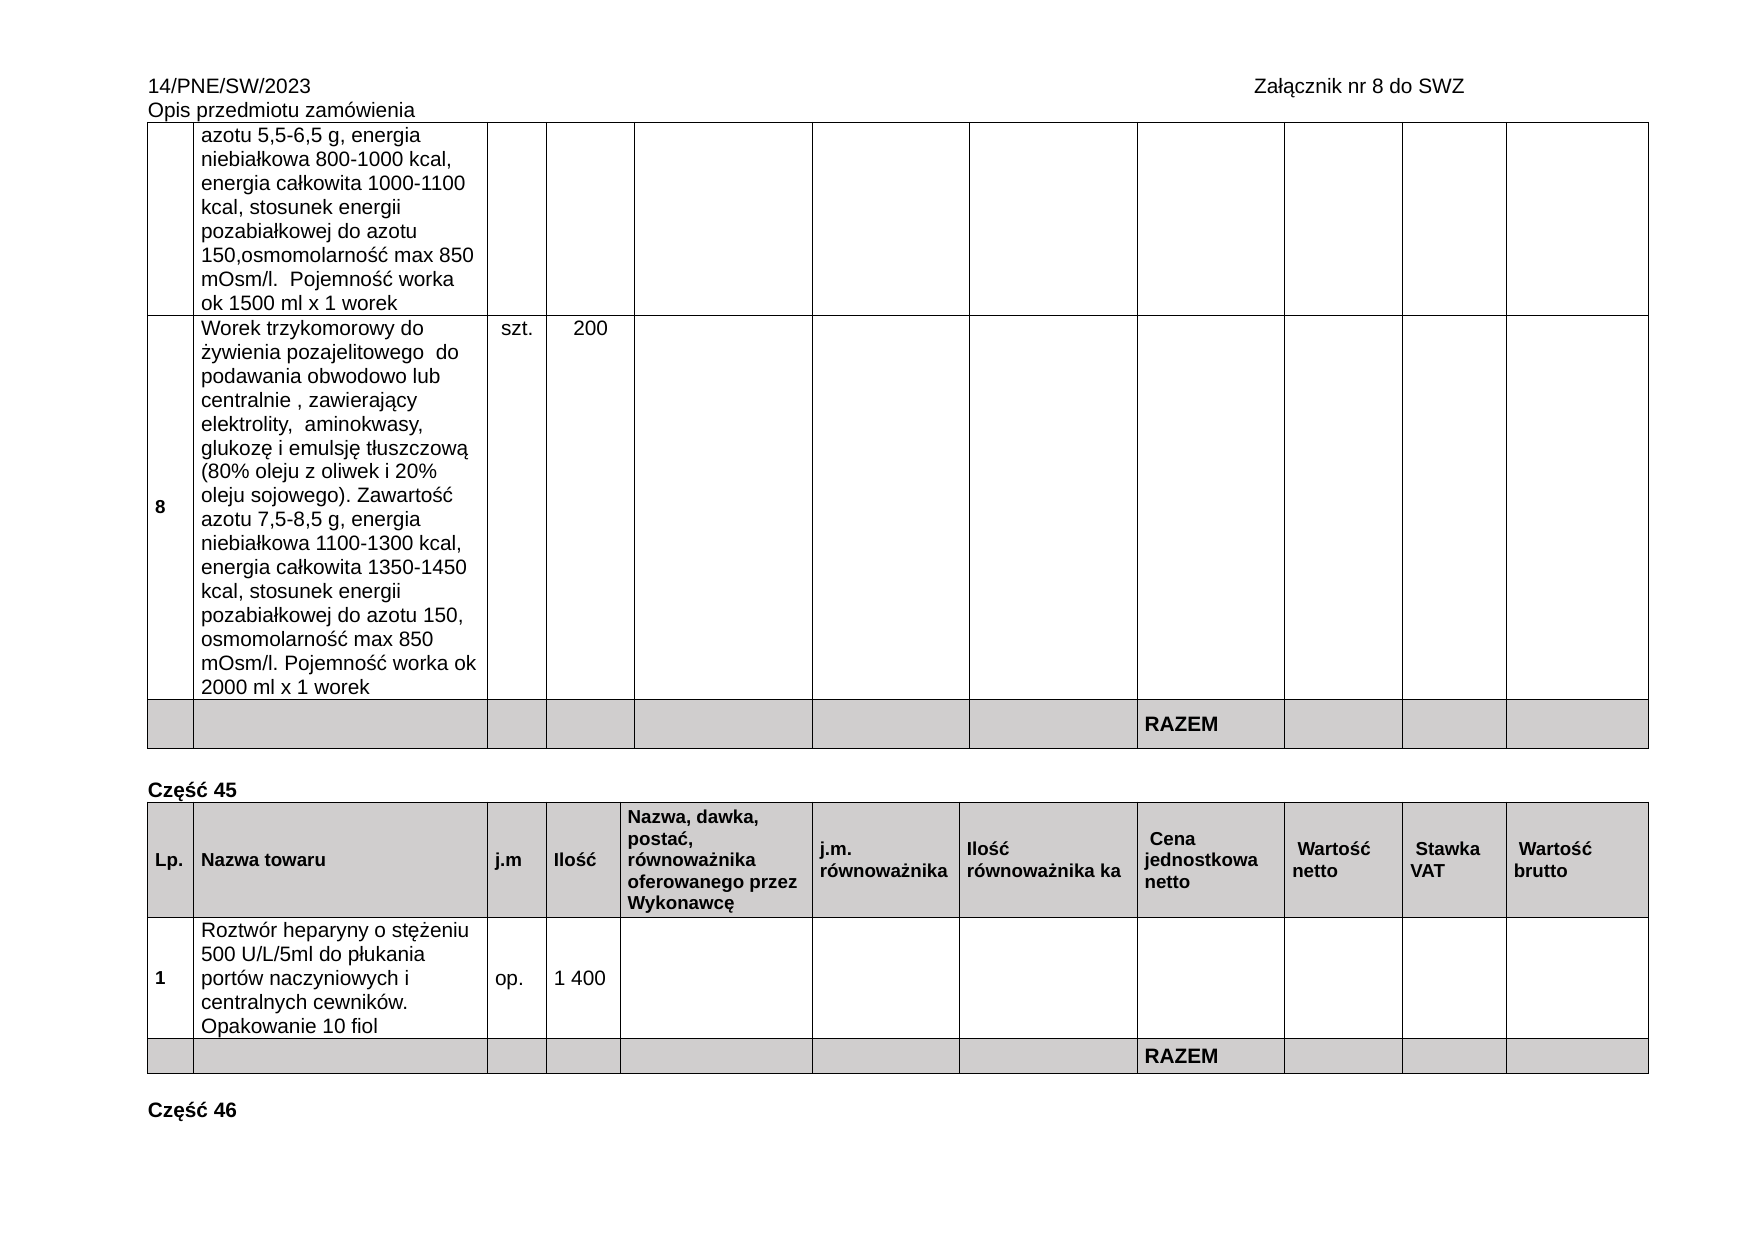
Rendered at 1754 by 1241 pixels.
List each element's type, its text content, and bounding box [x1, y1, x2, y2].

table_cell [148, 123, 193, 314]
table_cell [1138, 316, 1284, 699]
table_cell [813, 1039, 959, 1073]
table_cell 8 [148, 316, 193, 699]
table_cell [1507, 700, 1648, 748]
table_cell szt. [488, 316, 546, 699]
table_header Ilość równoważnika ka [960, 803, 1137, 917]
table_cell Roztwór heparyny o stężeniu 500 U/L/5ml do płukania portów naczyniowych i centralnych cewników. Opakowanie 10 fiol [194, 918, 487, 1038]
table_cell [1285, 700, 1402, 748]
table_header j.m. równoważnika [813, 803, 959, 917]
table_cell [1403, 316, 1506, 699]
table_cell [621, 918, 812, 1038]
table_cell [194, 1039, 487, 1073]
table_cell [1285, 1039, 1402, 1073]
table_cell [970, 123, 1137, 314]
table_cell [148, 700, 193, 748]
table_cell azotu 5,5-6,5 g, energia niebiałkowa 800-1000 kcal, energia całkowita 1000-1100 kcal, stosunek energii pozabiałkowej do azotu 150,osmomolarność max 850 mOsm/l. Pojemność worka ok 1500 ml x 1 worek [194, 123, 487, 314]
table_cell [488, 123, 546, 314]
table_cell RAZEM [1138, 700, 1284, 748]
table_cell [1403, 123, 1506, 314]
table_cell [547, 700, 634, 748]
table_cell [488, 700, 546, 748]
table_cell 1 [148, 918, 193, 1038]
table_header Nazwa towaru [194, 803, 487, 917]
table_header Wartość netto [1285, 803, 1402, 917]
table_cell [1138, 918, 1284, 1038]
table_header Ilość [547, 803, 620, 917]
table_cell 1 400 [547, 918, 620, 1038]
table_cell [1507, 316, 1648, 699]
table_cell [1403, 1039, 1506, 1073]
table_cell [635, 316, 812, 699]
table_cell [148, 1039, 193, 1073]
table_cell [635, 700, 812, 748]
table_cell RAZEM [1138, 1039, 1284, 1073]
table_cell [1138, 123, 1284, 314]
table_cell Worek trzykomorowy do żywienia pozajelitowego do podawania obwodowo lub centralnie , zawierający elektrolity, aminokwasy, glukozę i emulsję tłuszczową (80% oleju z oliwek i 20% oleju sojowego). Zawartość azotu 7,5-8,5 g, energia niebiałkowa 1100-1300 kcal, energia całkowita 1350-1450 kcal, stosunek energii pozabiałkowej do azotu 150, osmomolarność max 850 mOsm/l. Pojemność worka ok 2000 ml x 1 worek [194, 316, 487, 699]
table_cell [635, 123, 812, 314]
table_cell [960, 1039, 1137, 1073]
text Część 46 [148, 1098, 1606, 1122]
table_header Stawka VAT [1403, 803, 1506, 917]
table_cell [488, 1039, 546, 1073]
table_cell [813, 123, 969, 314]
table_cell [970, 700, 1137, 748]
table_cell op. [488, 918, 546, 1038]
table_cell [1403, 700, 1506, 748]
table_cell [547, 1039, 620, 1073]
table_cell [970, 316, 1137, 699]
table_header Lp. [148, 803, 193, 917]
table_header j.m [488, 803, 546, 917]
table_cell [1507, 1039, 1648, 1073]
table_cell [813, 316, 969, 699]
table_cell [1507, 918, 1648, 1038]
table_header Cena jednostkowa netto [1138, 803, 1284, 917]
table_cell [1507, 123, 1648, 314]
table_cell [960, 918, 1137, 1038]
table_cell 200 [547, 316, 634, 699]
table_cell [813, 700, 969, 748]
table_cell [1285, 316, 1402, 699]
table_cell [621, 1039, 812, 1073]
table_cell [1285, 918, 1402, 1038]
table_cell [547, 123, 634, 314]
table_header Wartość brutto [1507, 803, 1648, 917]
table_cell [1403, 918, 1506, 1038]
table_cell [194, 700, 487, 748]
text Część 45 [148, 778, 1606, 802]
table_header Nazwa, dawka, postać, równoważnika oferowanego przez Wykonawcę [621, 803, 812, 917]
table_cell [1285, 123, 1402, 314]
table_cell [813, 918, 959, 1038]
